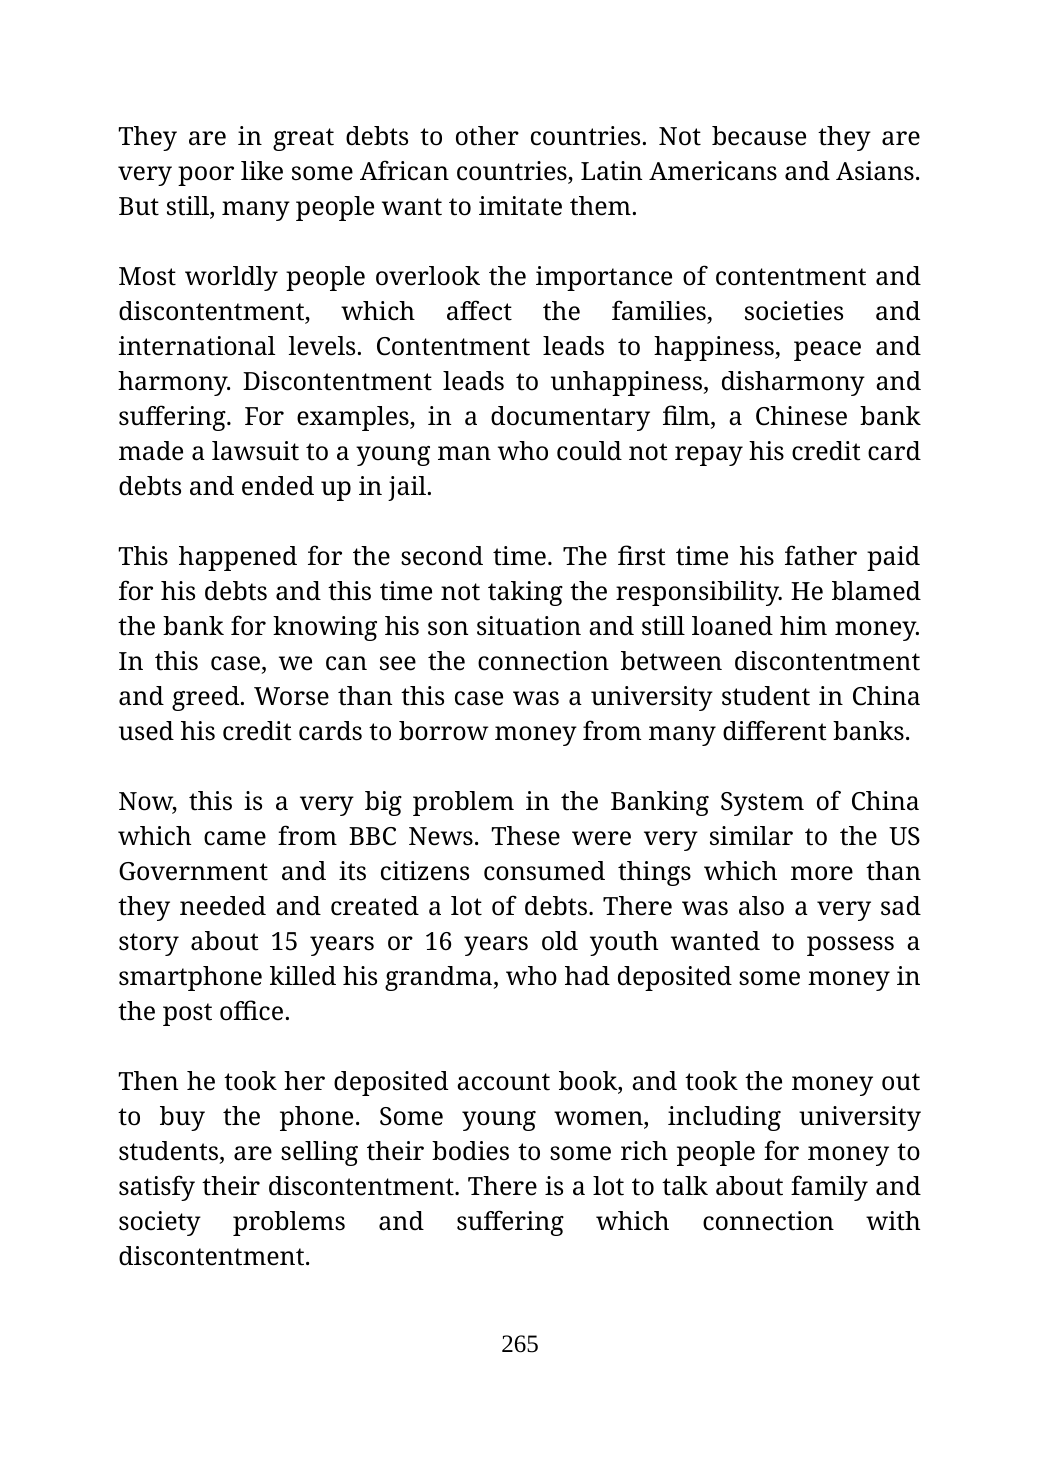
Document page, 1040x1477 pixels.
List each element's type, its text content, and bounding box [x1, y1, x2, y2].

text They are in great debts to other countries. Not because they are very poor like some African countries, Latin Americans and Asians. But still, many people want to imitate them. Most worldly people overlook the importance of contentment and discontentment, which affect the families, societies and international levels. Contentment leads to happiness, peace and harmony. Discontentment leads to unhappiness, disharmony and suffering. For examples, in a documentary film, a Chinese bank made a lawsuit to a young man who could not repay his credit card debts and ended up in jail. This happened for the second time. The first time his father paid for his debts and this time not taking the responsibility. He blamed the bank for knowing his son situation and still loaned him money. In this case, we can see the connection between discontentment and greed. Worse than this case was a university student in China used his credit cards to borrow money from many different banks. Now, this is a very big problem in the Banking System of China which came from BBC News. These were very similar to the US Government and its citizens consumed things which more than they needed and created a lot of debts. There was also a very sad story about 15 years or 16 years old youth wanted to possess a smartphone killed his grandma, who had deposited some money in the post office. Then he took her deposited account book, and took the money out to buy the phone. Some young women, including university students, are selling their bodies to some rich people for money to satisfy their discontentment. There is a lot to talk about family and society problems and suffering which connection with discontentment. [118, 118, 922, 1273]
